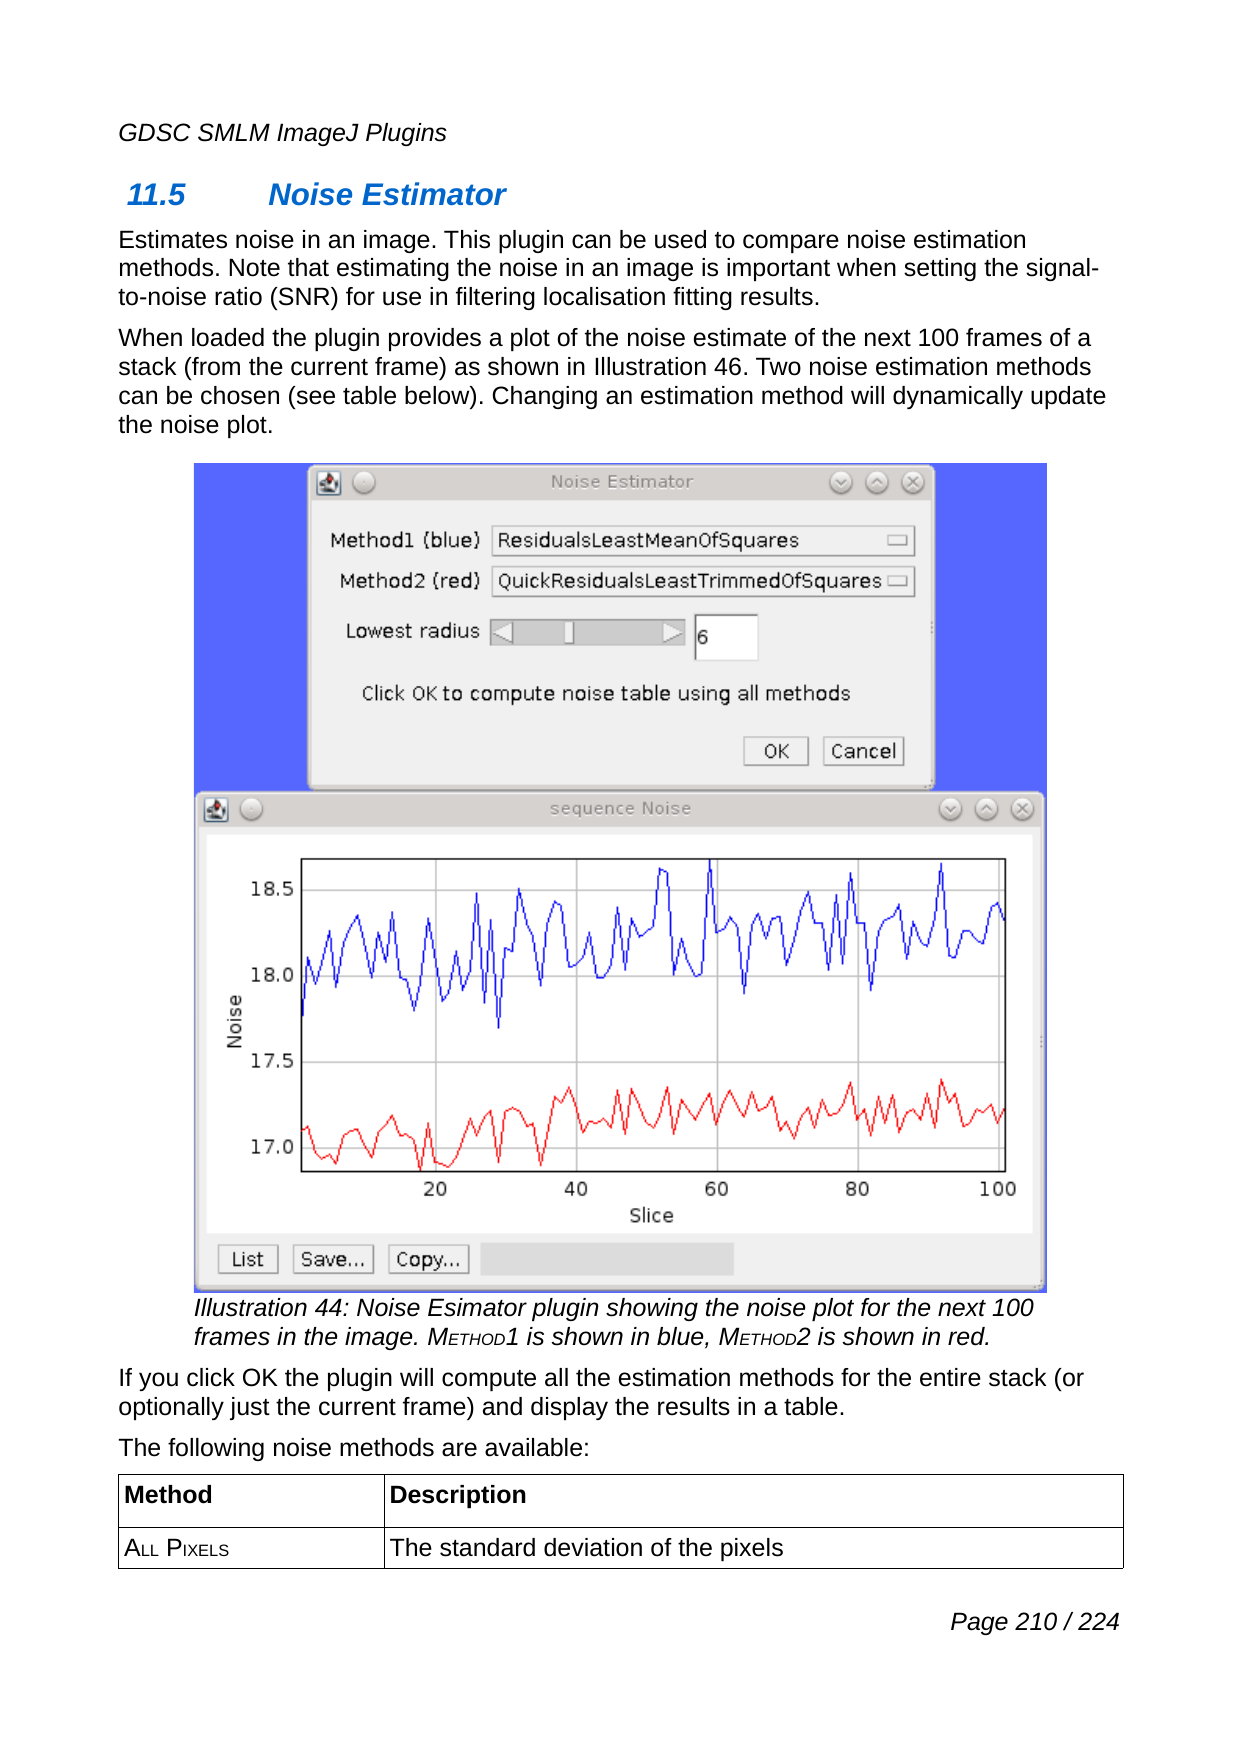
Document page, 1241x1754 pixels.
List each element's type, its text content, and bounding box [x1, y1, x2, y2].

text Illustration 44: Noise Esimator plugin showing the noise plot for the next 100 frames in the image. Method1 is shown in blue, Method2 is shown in red. [194, 1293, 1047, 1351]
table_cell All Pixels [119, 1528, 384, 1567]
text When loaded the plugin provides a plot of the noise estimate of the next 100 frames of a stack (from the current frame) as shown in Illustration 46. Two noise estimation methods can be chosen (see table below). Changing an estimation method will dynamically update the noise plot. [118, 323, 1122, 438]
table_cell The standard deviation of the pixels [385, 1528, 1123, 1567]
table_header Method [119, 1475, 384, 1527]
text The following noise methods are available: [118, 1433, 1122, 1462]
picture [193, 463, 1047, 1293]
text Estimates noise in an image. This plugin can be used to compare noise estimation methods. Note that estimating the noise in an image is important when setting the signal-to-noise ratio (SNR) for use in filtering localisation fitting results. [118, 225, 1122, 311]
subtitle Noise Estimator [118, 176, 1122, 212]
text If you click OK the plugin will compute all the estimation methods for the entire stack (or optionally just the current frame) and display the results in a table. [118, 1363, 1122, 1421]
table_header Description [385, 1475, 1123, 1527]
